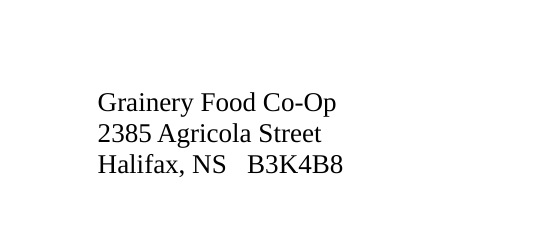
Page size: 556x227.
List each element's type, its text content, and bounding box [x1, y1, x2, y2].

text Grainery Food Co-Op [24, 86, 555, 117]
text 2385 Agricola Street Halifax, NS B3K4B8 [24, 117, 555, 180]
